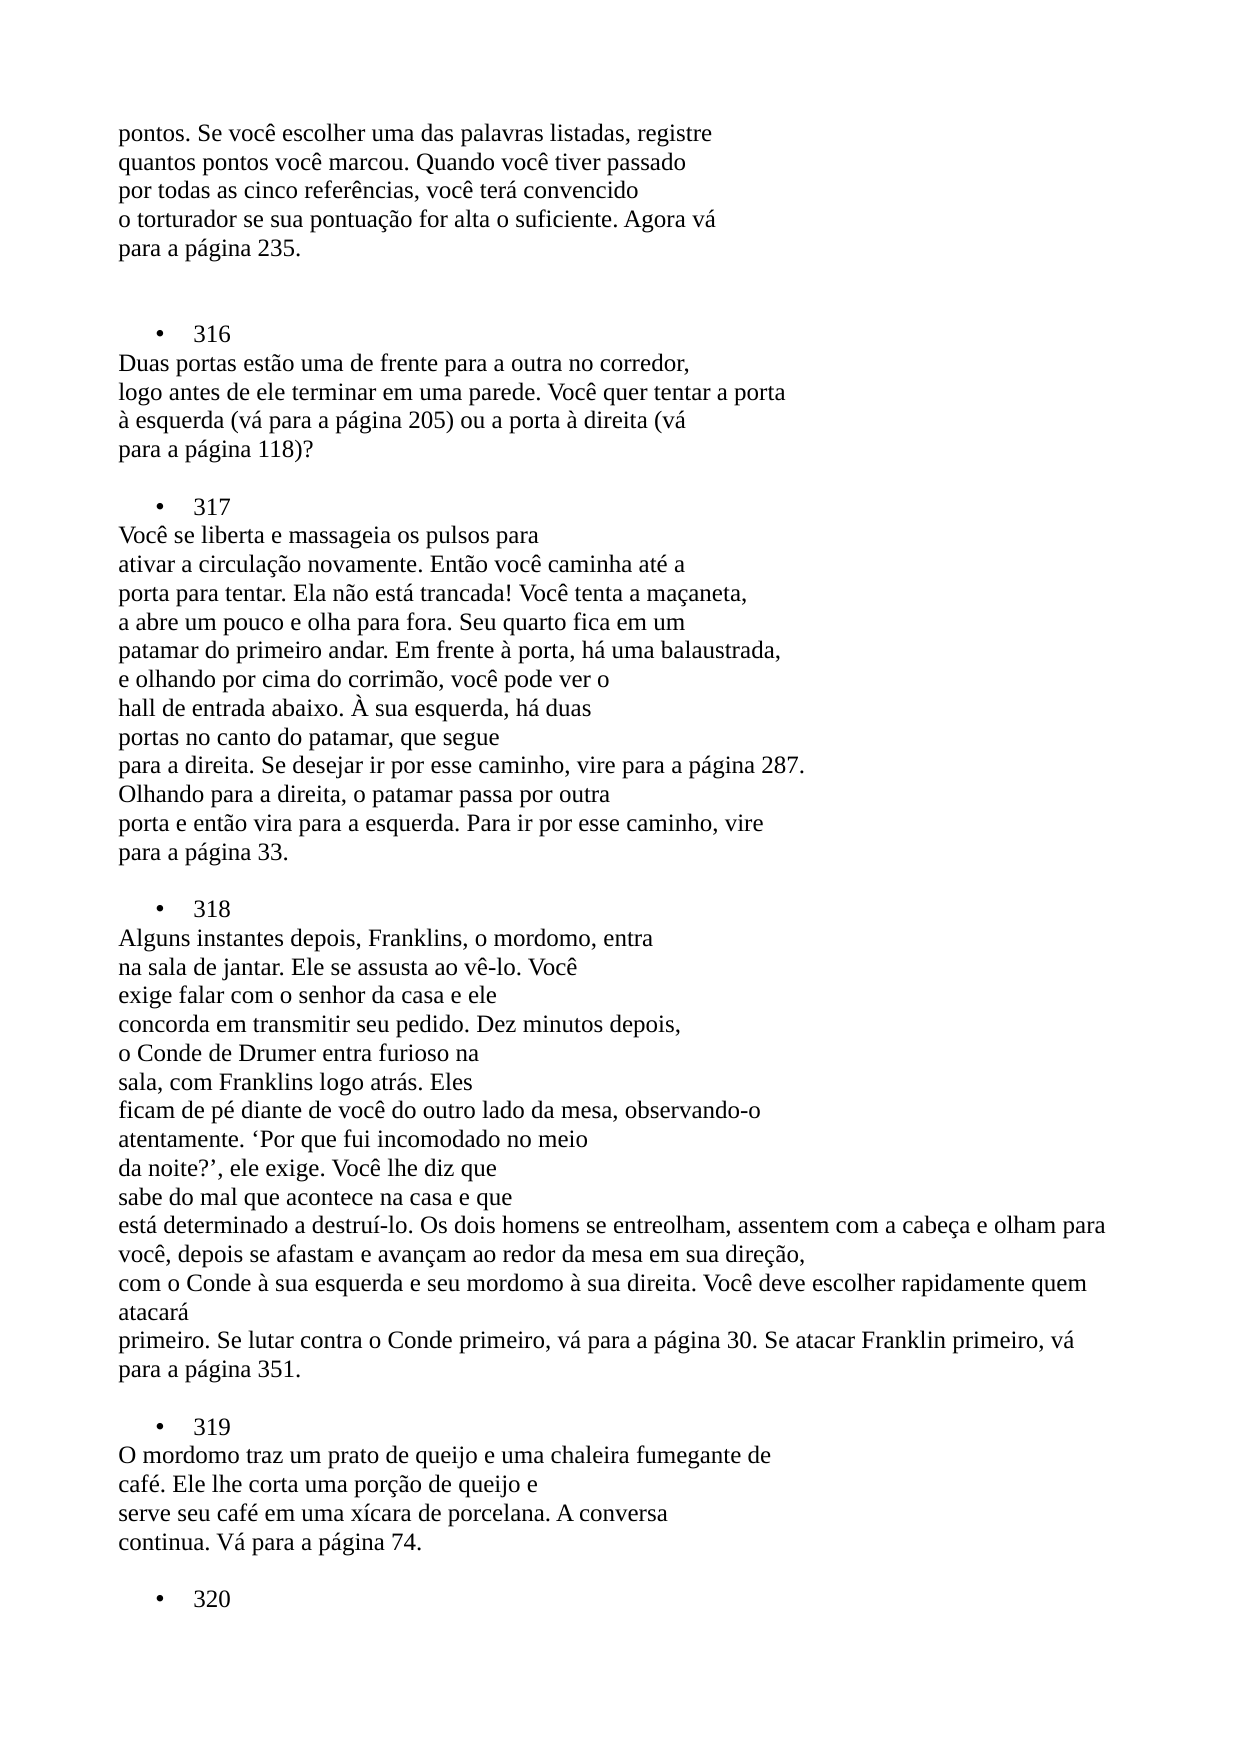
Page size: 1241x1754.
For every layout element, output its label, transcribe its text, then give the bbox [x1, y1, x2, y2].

text ativar a circulação novamente. Então você caminha até a [118, 549, 1122, 578]
text atentamente. ‘Por que fui incomodado no meio [118, 1124, 1122, 1153]
list 319 [156, 1412, 1122, 1441]
text quantos pontos você marcou. Quando você tiver passado [118, 147, 1122, 176]
text O mordomo traz um prato de queijo e uma chaleira fumegante de [118, 1441, 1122, 1469]
text portas no canto do patamar, que segue [118, 722, 1122, 751]
text à esquerda (vá para a página 205) ou a porta à direita (vá [118, 406, 1122, 434]
text o Conde de Drumer entra furioso na [118, 1038, 1122, 1067]
text hall de entrada abaixo. À sua esquerda, há duas [118, 693, 1122, 722]
text porta para tentar. Ela não está trancada! Você tenta a maçaneta, [118, 578, 1122, 607]
text Alguns instantes depois, Franklins, o mordomo, entra [118, 923, 1122, 952]
text serve seu café em uma xícara de porcelana. A conversa [118, 1498, 1122, 1527]
text com o Conde à sua esquerda e seu mordomo à sua direita. Você deve escolher rapidamente quem atacará [118, 1268, 1122, 1326]
text para a página 33. [118, 837, 1122, 866]
text Olhando para a direita, o patamar passa por outra [118, 779, 1122, 808]
list 318 [156, 894, 1122, 923]
list 317 [156, 492, 1122, 521]
text primeiro. Se lutar contra o Conde primeiro, vá para a página 30. Se atacar Franklin primeiro, vá para a página 351. [118, 1326, 1122, 1383]
text logo antes de ele terminar em uma parede. Você quer tentar a porta [118, 377, 1122, 406]
text exige falar com o senhor da casa e ele [118, 981, 1122, 1009]
text sala, com Franklins logo atrás. Eles [118, 1067, 1122, 1096]
text café. Ele lhe corta uma porção de queijo e [118, 1469, 1122, 1498]
text patamar do primeiro andar. Em frente à porta, há uma balaustrada, [118, 636, 1122, 664]
text sabe do mal que acontece na casa e que [118, 1182, 1122, 1211]
text para a página 235. [118, 233, 1122, 262]
text Duas portas estão uma de frente para a outra no corredor, [118, 348, 1122, 377]
text pontos. Se você escolher uma das palavras listadas, registre [118, 118, 1122, 147]
text continua. Vá para a página 74. [118, 1527, 1122, 1556]
text a abre um pouco e olha para fora. Seu quarto fica em um [118, 607, 1122, 636]
list 320 [156, 1584, 1122, 1613]
text para a página 118)? [118, 434, 1122, 463]
text por todas as cinco referências, você terá convencido [118, 176, 1122, 204]
text e olhando por cima do corrimão, você pode ver o [118, 664, 1122, 693]
text Você se liberta e massageia os pulsos para [118, 521, 1122, 549]
text ficam de pé diante de você do outro lado da mesa, observando-o [118, 1096, 1122, 1124]
text está determinado a destruí-lo. Os dois homens se entreolham, assentem com a cabeça e olham para você, depois se afastam e avançam ao redor da mesa em sua direção, [118, 1211, 1122, 1268]
text porta e então vira para a esquerda. Para ir por esse caminho, vire [118, 808, 1122, 837]
text para a direita. Se desejar ir por esse caminho, vire para a página 287. [118, 751, 1122, 779]
text na sala de jantar. Ele se assusta ao vê-lo. Você [118, 952, 1122, 981]
text o torturador se sua pontuação for alta o suficiente. Agora vá [118, 204, 1122, 233]
text concorda em transmitir seu pedido. Dez minutos depois, [118, 1009, 1122, 1038]
list 316 [156, 319, 1122, 348]
text da noite?’, ele exige. Você lhe diz que [118, 1153, 1122, 1182]
